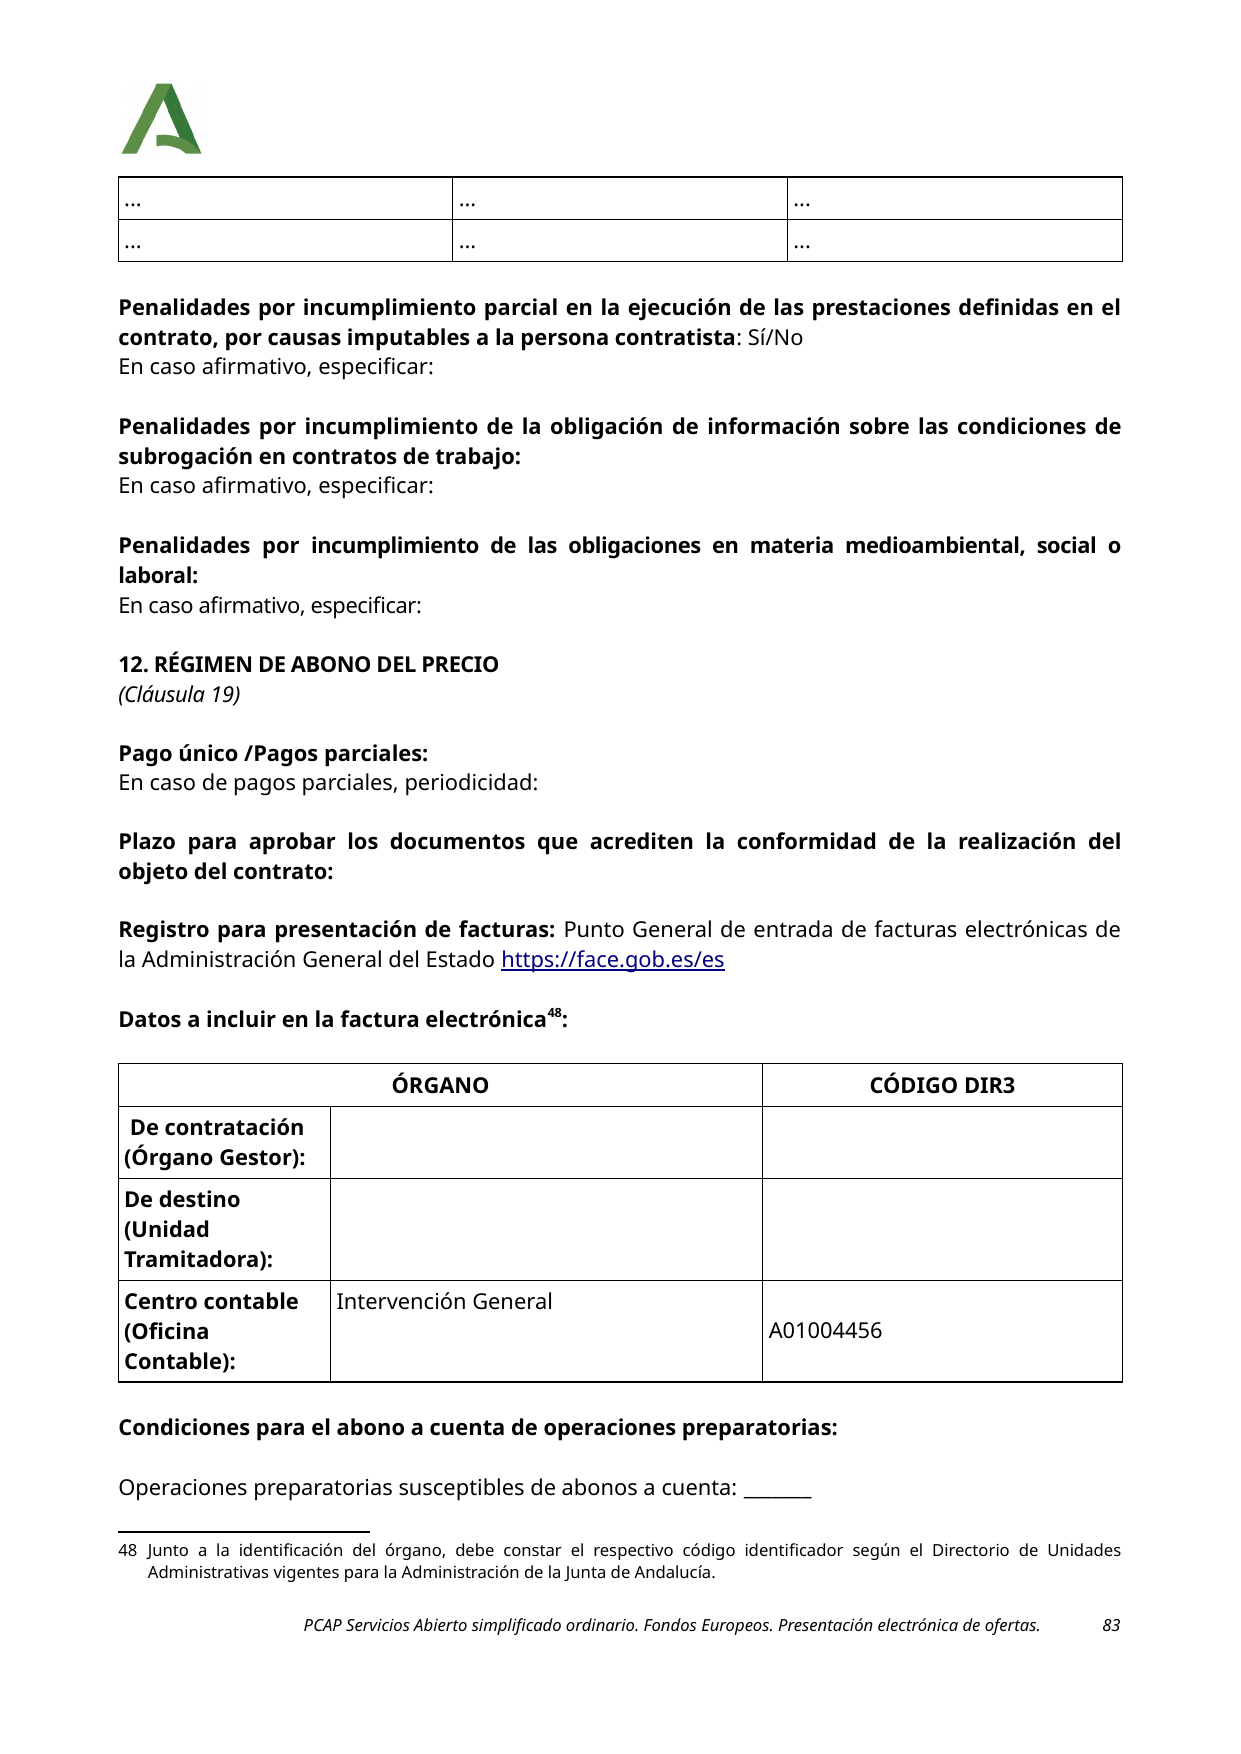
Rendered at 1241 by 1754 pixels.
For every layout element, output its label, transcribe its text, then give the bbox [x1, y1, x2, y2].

text 12. RÉGIMEN DE ABONO DEL PRECIO [118, 649, 1122, 679]
table_cell [763, 1107, 1122, 1178]
table_cell [763, 1179, 1122, 1279]
table_cell ... [788, 220, 1122, 261]
text Registro para presentación de facturas: Punto General de entrada de facturas electrónicas de la Administración General del Estado https://face.gob.es/es [118, 914, 1122, 974]
table_header ÓRGANO [119, 1064, 762, 1106]
table_cell Centro contable (Oficina Contable): [119, 1281, 330, 1381]
text (Cláusula 19) [118, 679, 1122, 709]
text Pago único /Pagos parciales: [118, 738, 1122, 767]
table_cell ... [453, 220, 787, 261]
table_header CÓDIGO DIR3 [763, 1064, 1122, 1106]
table_cell De destino (Unidad Tramitadora): [119, 1179, 330, 1279]
text Penalidades por incumplimiento de las obligaciones en materia medioambiental, social o laboral: [118, 530, 1122, 590]
text Junto a la identificación del órgano, debe constar el respectivo código identificador según el Directorio de Unidades Administrativas vigentes para la Administración de la Junta de Andalucía. [118, 1538, 1122, 1584]
table_cell ... [119, 220, 452, 261]
text Penalidades por incumplimiento de la obligación de información sobre las condiciones de subrogación en contratos de trabajo: [118, 411, 1122, 471]
table_cell Intervención General [331, 1281, 762, 1381]
text En caso afirmativo, especificar: [118, 471, 1122, 500]
table_cell [331, 1107, 762, 1178]
text Datos a incluir en la factura electrónica: [118, 1004, 1122, 1033]
text Operaciones preparatorias susceptibles de abonos a cuenta: _______ [118, 1472, 1122, 1502]
text En caso afirmativo, especificar: [118, 590, 1122, 619]
text Plazo para aprobar los documentos que acrediten la conformidad de la realización del objeto del contrato: [118, 826, 1122, 886]
text En caso afirmativo, especificar: [118, 351, 1122, 381]
table_cell ... [788, 178, 1122, 219]
table_cell ... [119, 178, 452, 219]
table_cell A01004456 [763, 1281, 1122, 1381]
table_cell ... [453, 178, 787, 219]
picture [117, 79, 206, 158]
table_cell [331, 1179, 762, 1279]
text Penalidades por incumplimiento parcial en la ejecución de las prestaciones definidas en el contrato, por causas imputables a la persona contratista: Sí/No [118, 292, 1122, 351]
text En caso de pagos parciales, periodicidad: [118, 767, 1122, 797]
table_cell De contratación (Órgano Gestor): [119, 1107, 330, 1178]
text Condiciones para el abono a cuenta de operaciones preparatorias: [118, 1412, 1122, 1442]
